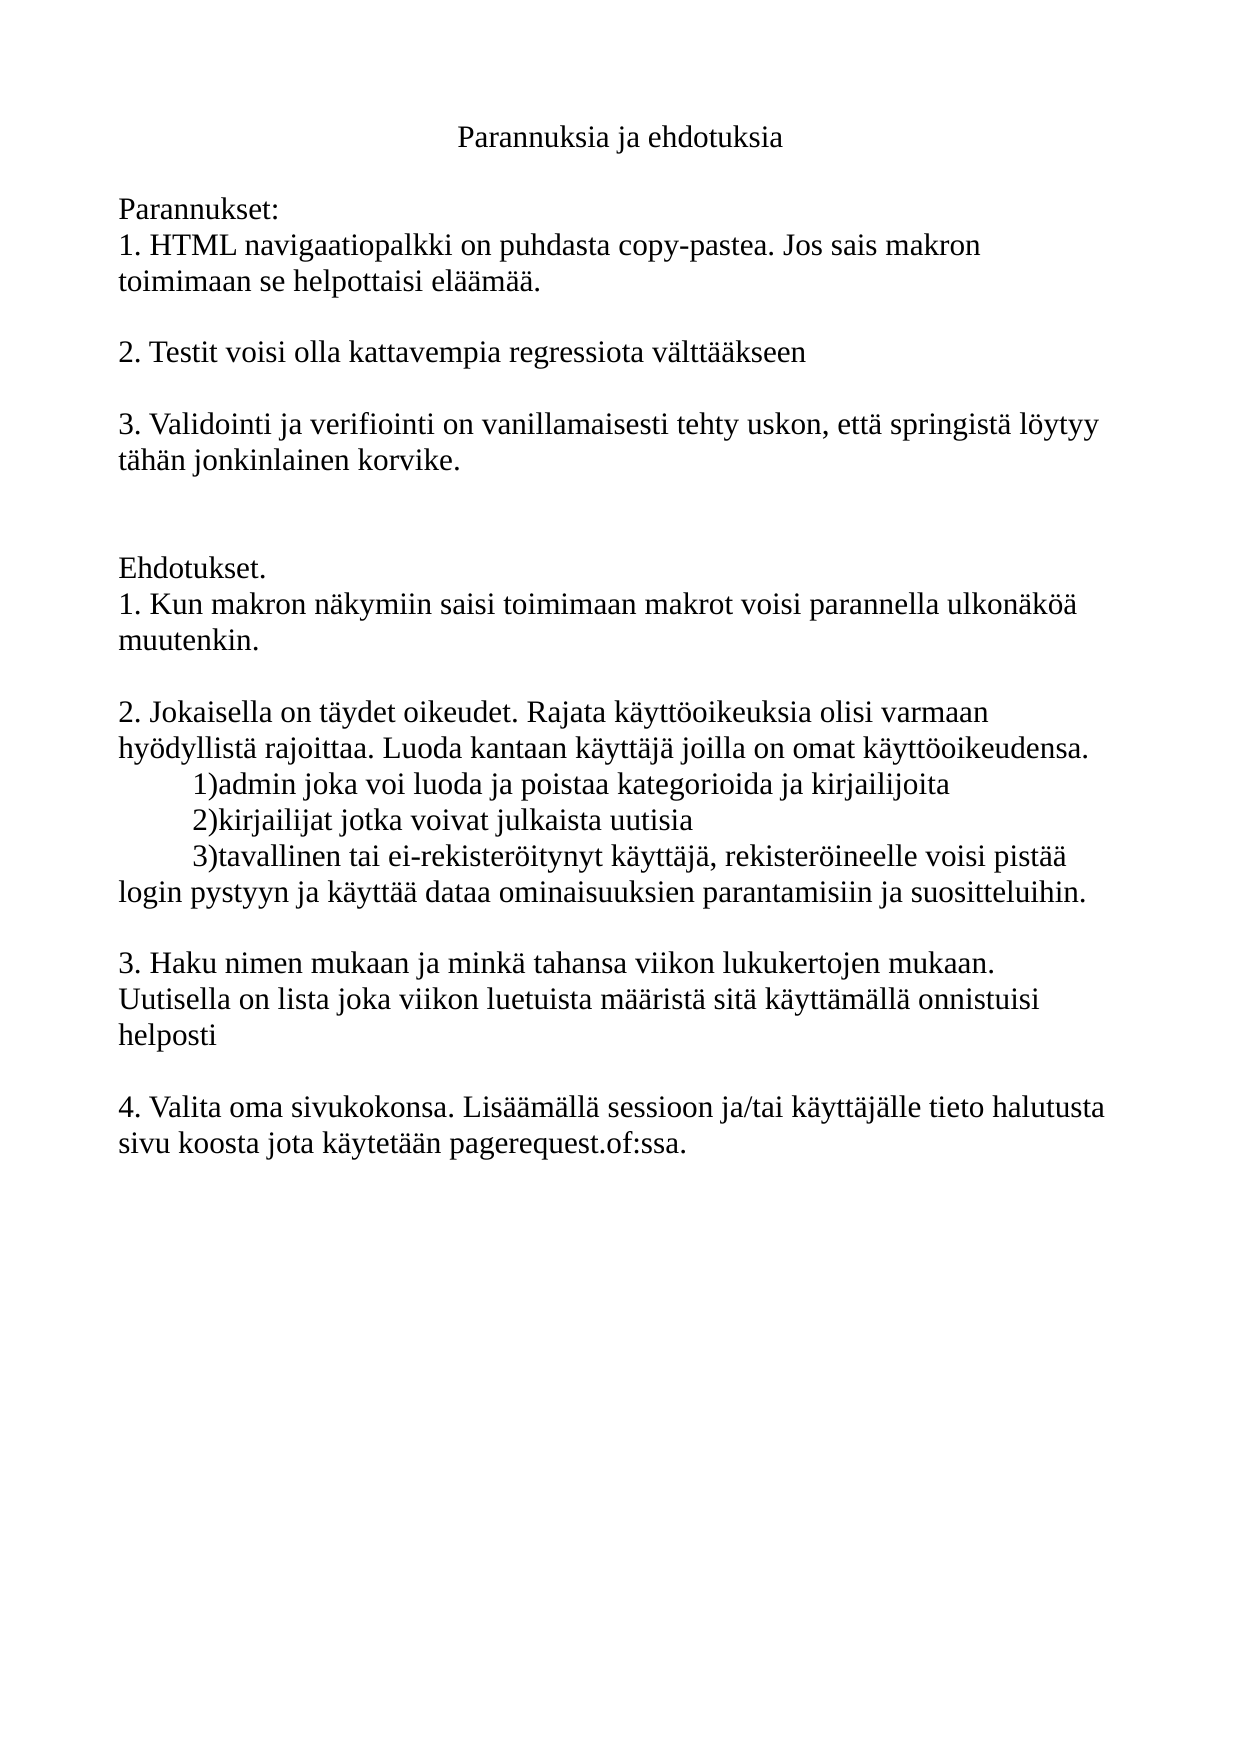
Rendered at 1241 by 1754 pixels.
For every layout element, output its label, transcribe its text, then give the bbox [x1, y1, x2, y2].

text 1. Kun makron näkymiin saisi toimimaan makrot voisi parannella ulkonäköä muutenkin. [118, 585, 1122, 657]
text Parannukset: [118, 190, 1122, 226]
text 1. HTML navigaatiopalkki on puhdasta copy-pastea. Jos sais makron toimimaan se helpottaisi eläämää. [118, 226, 1122, 298]
text 2)kirjailijat jotka voivat julkaista uutisia [118, 801, 1122, 837]
text Uutisella on lista joka viikon luetuista määristä sitä käyttämällä onnistuisi helposti [118, 981, 1122, 1052]
text Parannuksia ja ehdotuksia [118, 118, 1122, 154]
text 3. Haku nimen mukaan ja minkä tahansa viikon lukukertojen mukaan. [118, 945, 1122, 981]
text 2. Testit voisi olla kattavempia regressiota välttääkseen [118, 334, 1122, 370]
text 1)admin joka voi luoda ja poistaa kategorioida ja kirjailijoita [118, 765, 1122, 801]
text 3)tavallinen tai ei-rekisteröitynyt käyttäjä, rekisteröineelle voisi pistää login pystyyn ja käyttää dataa ominaisuuksien parantamisiin ja suositteluihin. [118, 837, 1122, 909]
text 4. Valita oma sivukokonsa. Lisäämällä sessioon ja/tai käyttäjälle tieto halutusta sivu koosta jota käytetään pagerequest.of:ssa. [118, 1088, 1122, 1160]
text Ehdotukset. [118, 549, 1122, 585]
text 3. Validointi ja verifiointi on vanillamaisesti tehty uskon, että springistä löytyy tähän jonkinlainen korvike. [118, 406, 1122, 477]
text 2. Jokaisella on täydet oikeudet. Rajata käyttöoikeuksia olisi varmaan hyödyllistä rajoittaa. Luoda kantaan käyttäjä joilla on omat käyttöoikeudensa. [118, 693, 1122, 765]
